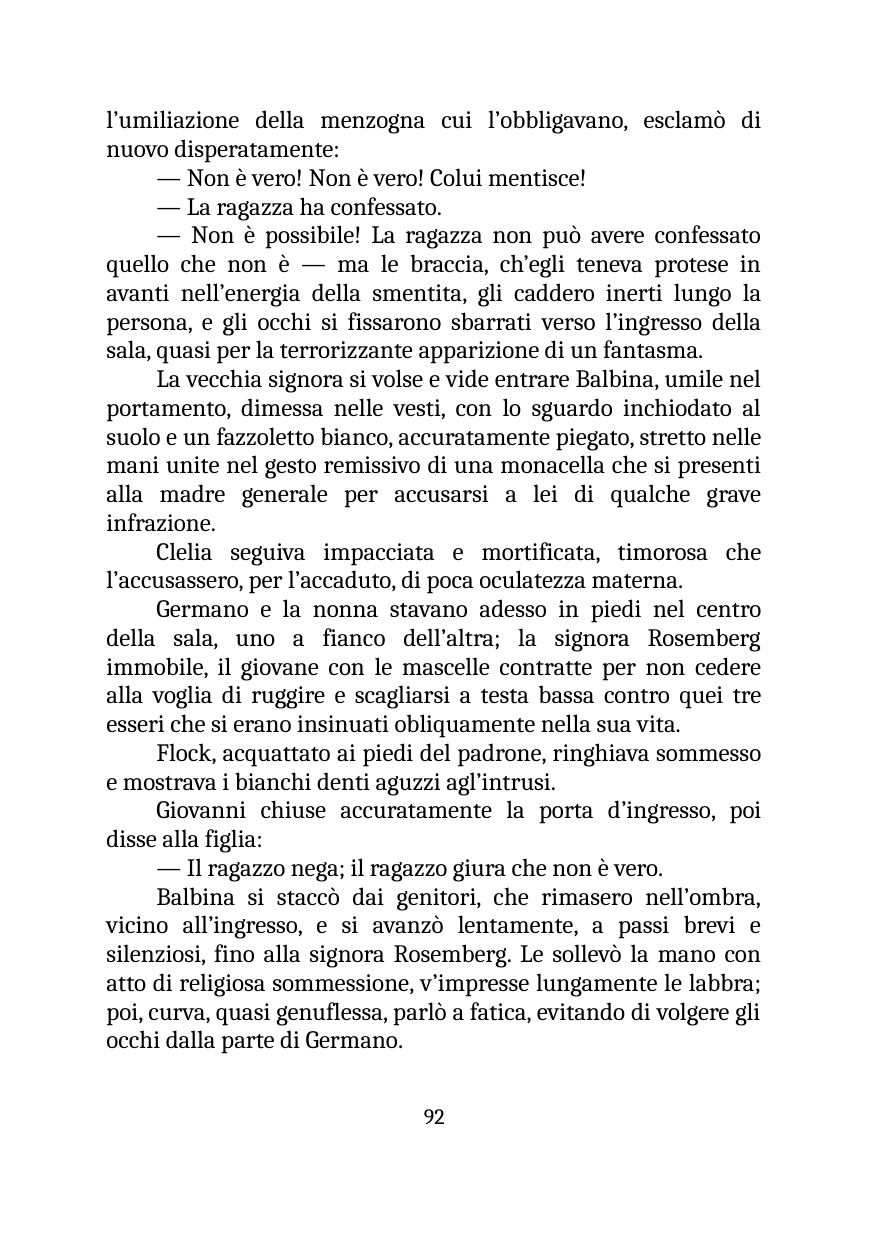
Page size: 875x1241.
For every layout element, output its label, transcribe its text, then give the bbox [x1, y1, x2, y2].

text Clelia seguiva impacciata e mortificata, timorosa che l’accusassero, per l’accaduto, di poca oculatezza materna. [106, 537, 762, 595]
text l’umiliazione della menzogna cui l’obbligavano, esclamò di nuovo disperatamente: [106, 106, 762, 164]
text — Il ragazzo nega; il ragazzo giura che non è vero. [106, 854, 762, 882]
text Flock, acquattato ai piedi del padrone, ringhiava sommesso e mostrava i bianchi denti aguzzi agl’intrusi. [106, 739, 762, 796]
text — Non è possibile! La ragazza non può avere confessato quello che non è — ma le braccia, ch’egli teneva protese in avanti nell’energia della smentita, gli caddero inerti lungo la persona, e gli occhi si fissarono sbarrati verso l’ingresso della sala, quasi per la terrorizzante apparizione di un fantasma. [106, 221, 762, 365]
text Germano e la nonna stavano adesso in piedi nel centro della sala, uno a fianco dell’altra; la signora Rosemberg immobile, il giovane con le mascelle contratte per non cedere alla voglia di ruggire e scagliarsi a testa bassa contro quei tre esseri che si erano insinuati obliquamente nella sua vita. [106, 595, 762, 739]
text La vecchia signora si volse e vide entrare Balbina, umile nel portamento, dimessa nelle vesti, con lo sguardo inchiodato al suolo e un fazzoletto bianco, accuratamente piegato, stretto nelle mani unite nel gesto remissivo di una monacella che si presenti alla madre generale per accusarsi a lei di qualche grave infrazione. [106, 365, 762, 537]
text Giovanni chiuse accuratamente la porta d’ingresso, poi disse alla figlia: [106, 796, 762, 854]
text — La ragazza ha confessato. [106, 192, 762, 221]
text Balbina si staccò dai genitori, che rimasero nell’ombra, vicino all’ingresso, e si avanzò lentamente, a passi brevi e silenziosi, fino alla signora Rosemberg. Le sollevò la mano con atto di religiosa sommessione, v’impresse lungamente le labbra; poi, curva, quasi genuflessa, parlò a fatica, evitando di volgere gli occhi dalla parte di Germano. [106, 882, 762, 1055]
text — Non è vero! Non è vero! Colui mentisce! [106, 164, 762, 192]
